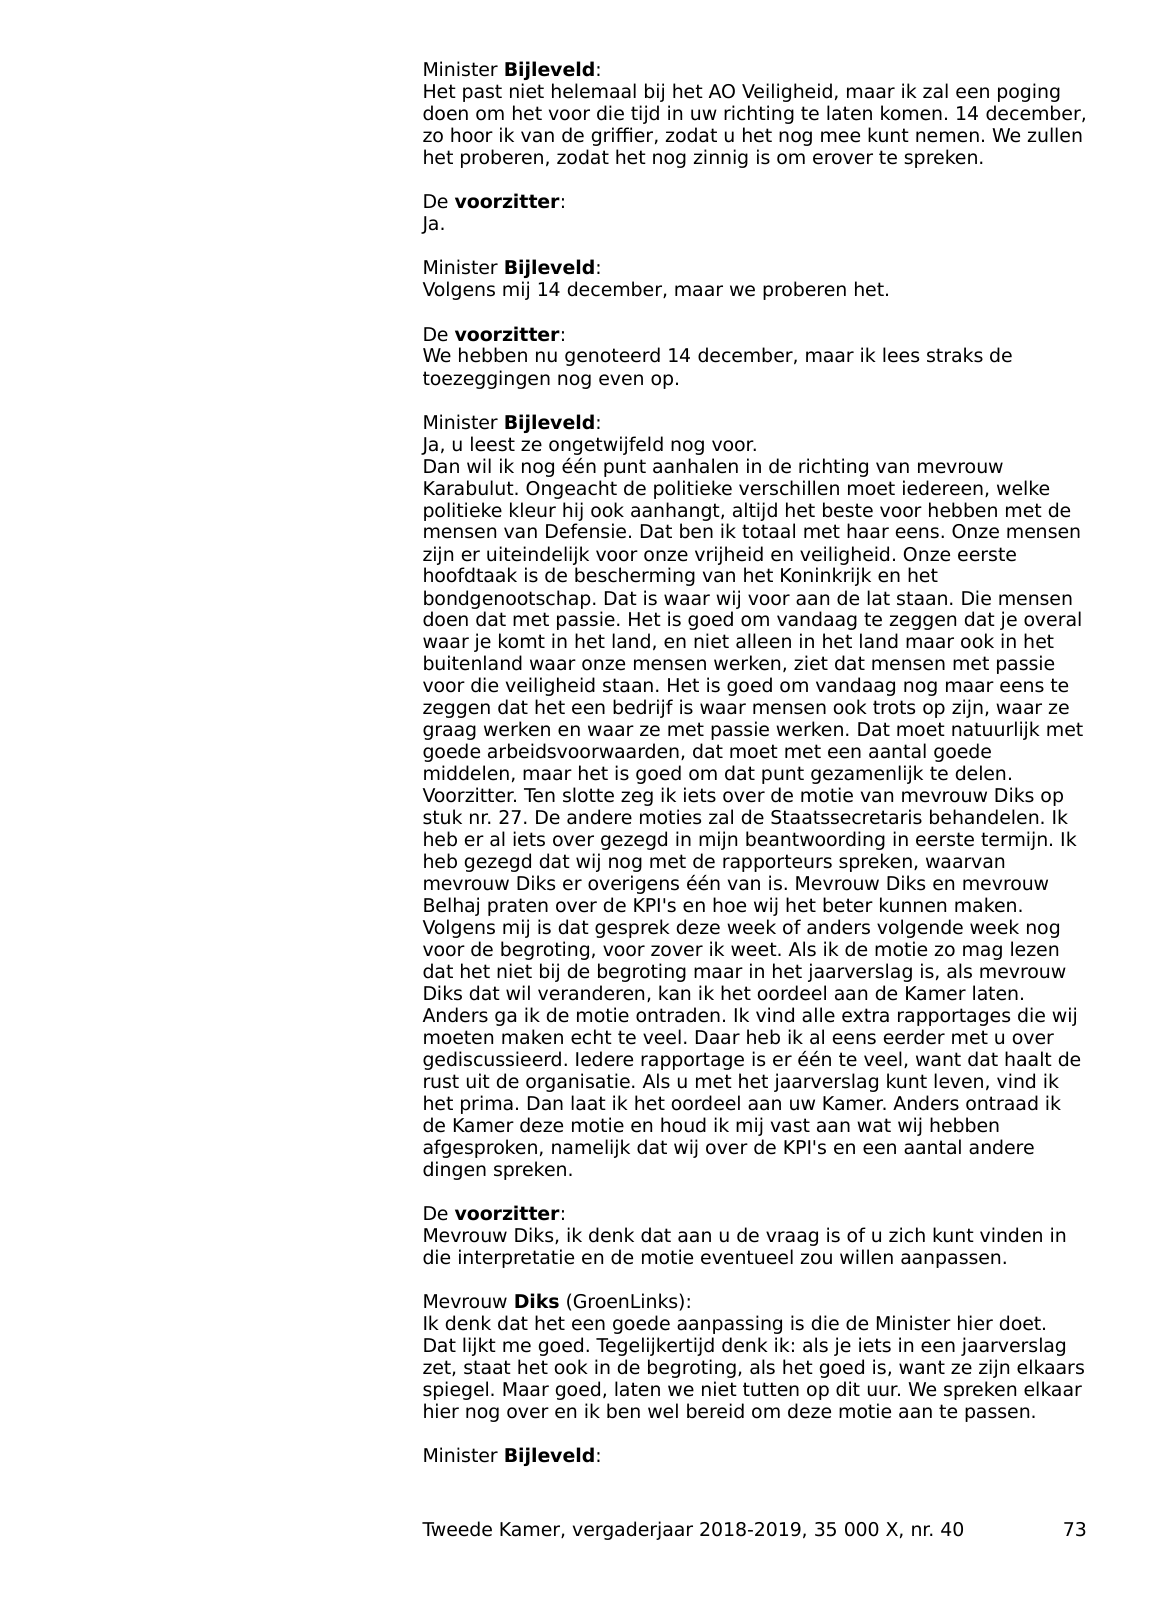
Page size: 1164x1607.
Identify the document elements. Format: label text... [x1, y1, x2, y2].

text Ik denk dat het een goede aanpassing is die de Minister hier doet. Dat lijkt me goed. Tegelijkertijd denk ik: als je iets in een jaarverslag zet, staat het ook in de begroting, als het goed is, want ze zijn elkaars spiegel. Maar goed, laten we niet tutten op dit uur. We spreken elkaar hier nog over en ik ben wel bereid om deze motie aan te passen. [422, 1313, 1087, 1423]
text Ja, u leest ze ongetwijfeld nog voor. [422, 433, 1087, 456]
text Minister Bijleveld: [422, 1445, 1087, 1467]
text Minister Bijleveld: [422, 257, 1087, 279]
text Minister Bijleveld: [422, 59, 1087, 81]
text Het past niet helemaal bij het AO Veiligheid, maar ik zal een poging doen om het voor die tijd in uw richting te laten komen. 14 december, zo hoor ik van de griffier, zodat u het nog mee kunt nemen. We zullen het proberen, zodat het nog zinnig is om erover te spreken. [422, 81, 1087, 169]
text Mevrouw Diks, ik denk dat aan u de vraag is of u zich kunt vinden in die interpretatie en de motie eventueel zou willen aanpassen. [422, 1225, 1087, 1269]
text We hebben nu genoteerd 14 december, maar ik lees straks de toezeggingen nog even op. [422, 345, 1087, 389]
text Minister Bijleveld: [422, 412, 1087, 433]
text Dan wil ik nog één punt aanhalen in de richting van mevrouw Karabulut. Ongeacht de politieke verschillen moet iedereen, welke politieke kleur hij ook aanhangt, altijd het beste voor hebben met de mensen van Defensie. Dat ben ik totaal met haar eens. Onze mensen zijn er uiteindelijk voor onze vrijheid en veiligheid. Onze eerste hoofdtaak is de bescherming van het Koninkrijk en het bondgenootschap. Dat is waar wij voor aan de lat staan. Die mensen doen dat met passie. Het is goed om vandaag te zeggen dat je overal waar je komt in het land, en niet alleen in het land maar ook in het buitenland waar onze mensen werken, ziet dat mensen met passie voor die veiligheid staan. Het is goed om vandaag nog maar eens te zeggen dat het een bedrijf is waar mensen ook trots op zijn, waar ze graag werken en waar ze met passie werken. Dat moet natuurlijk met goede arbeidsvoorwaarden, dat moet met een aantal goede middelen, maar het is goed om dat punt gezamenlijk te delen. [422, 456, 1087, 785]
text Mevrouw Diks (GroenLinks): [422, 1291, 1087, 1313]
text De voorzitter: [422, 191, 1087, 213]
text De voorzitter: [422, 1203, 1087, 1225]
text Voorzitter. Ten slotte zeg ik iets over de motie van mevrouw Diks op stuk nr. 27. De andere moties zal de Staatssecretaris behandelen. Ik heb er al iets over gezegd in mijn beantwoording in eerste termijn. Ik heb gezegd dat wij nog met de rapporteurs spreken, waarvan mevrouw Diks er overigens één van is. Mevrouw Diks en mevrouw Belhaj praten over de KPI's en hoe wij het beter kunnen maken. Volgens mij is dat gesprek deze week of anders volgende week nog voor de begroting, voor zover ik weet. Als ik de motie zo mag lezen dat het niet bij de begroting maar in het jaarverslag is, als mevrouw Diks dat wil veranderen, kan ik het oordeel aan de Kamer laten. Anders ga ik de motie ontraden. Ik vind alle extra rapportages die wij moeten maken echt te veel. Daar heb ik al eens eerder met u over gediscussieerd. Iedere rapportage is er één te veel, want dat haalt de rust uit de organisatie. Als u met het jaarverslag kunt leven, vind ik het prima. Dan laat ik het oordeel aan uw Kamer. Anders ontraad ik de Kamer deze motie en houd ik mij vast aan wat wij hebben afgesproken, namelijk dat wij over de KPI's en een aantal andere dingen spreken. [422, 785, 1087, 1181]
text De voorzitter: [422, 323, 1087, 345]
text Volgens mij 14 december, maar we proberen het. [422, 279, 1087, 301]
text Ja. [422, 213, 1087, 235]
